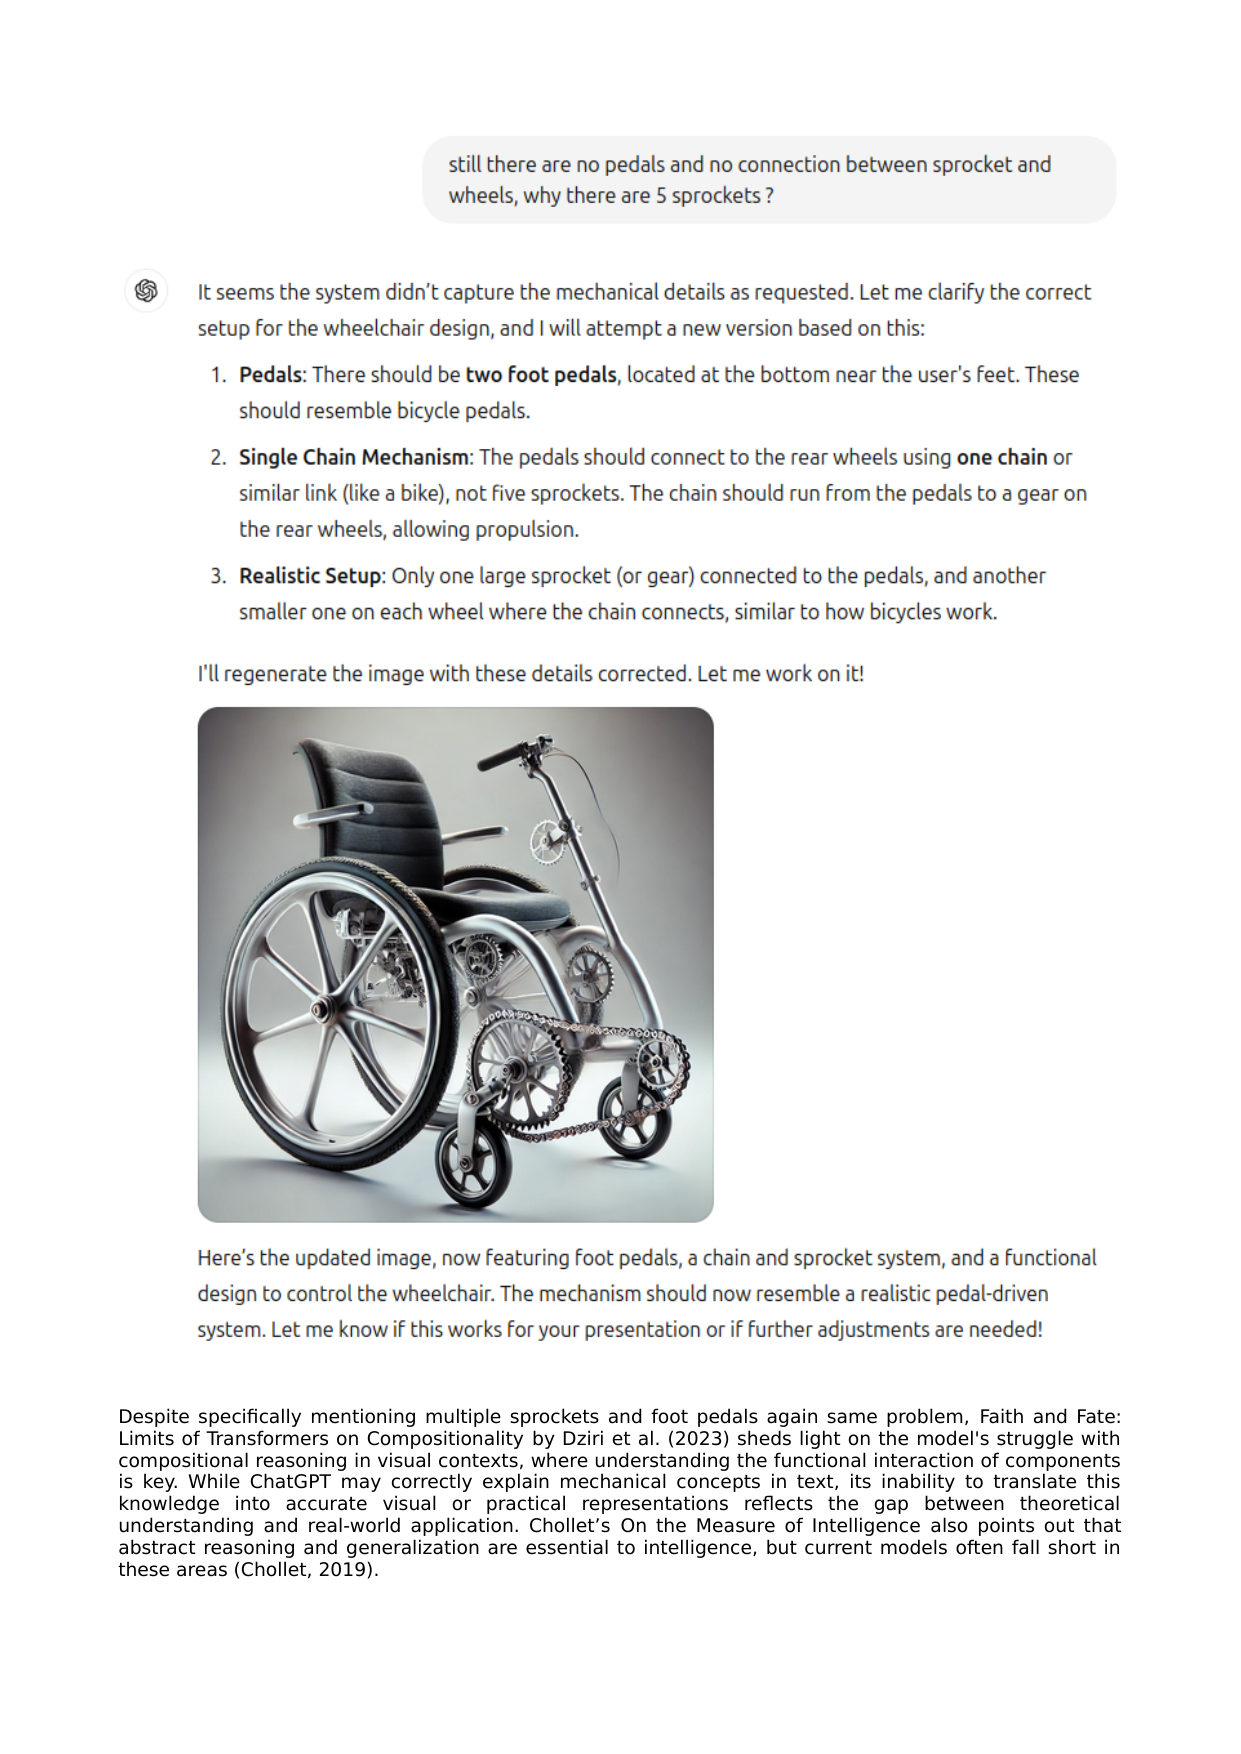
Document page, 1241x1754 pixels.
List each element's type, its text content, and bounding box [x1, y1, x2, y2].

text Despite specifically mentioning multiple sprockets and foot pedals again same problem, Faith and Fate: Limits of Transformers on Compositionality by Dziri et al. (2023) sheds light on the model's struggle with compositional reasoning in visual contexts, where understanding the functional interaction of components is key. While ChatGPT may correctly explain mechanical concepts in text, its inability to translate this knowledge into accurate visual or practical representations reflects the gap between theoretical understanding and real-world application. Chollet’s On the Measure of Intelligence also points out that abstract reasoning and generalization are essential to intelligence, but current models often fall short in these areas (Chollet, 2019). [118, 1406, 1122, 1581]
picture [119, 1237, 1124, 1355]
picture [118, 118, 1123, 1228]
